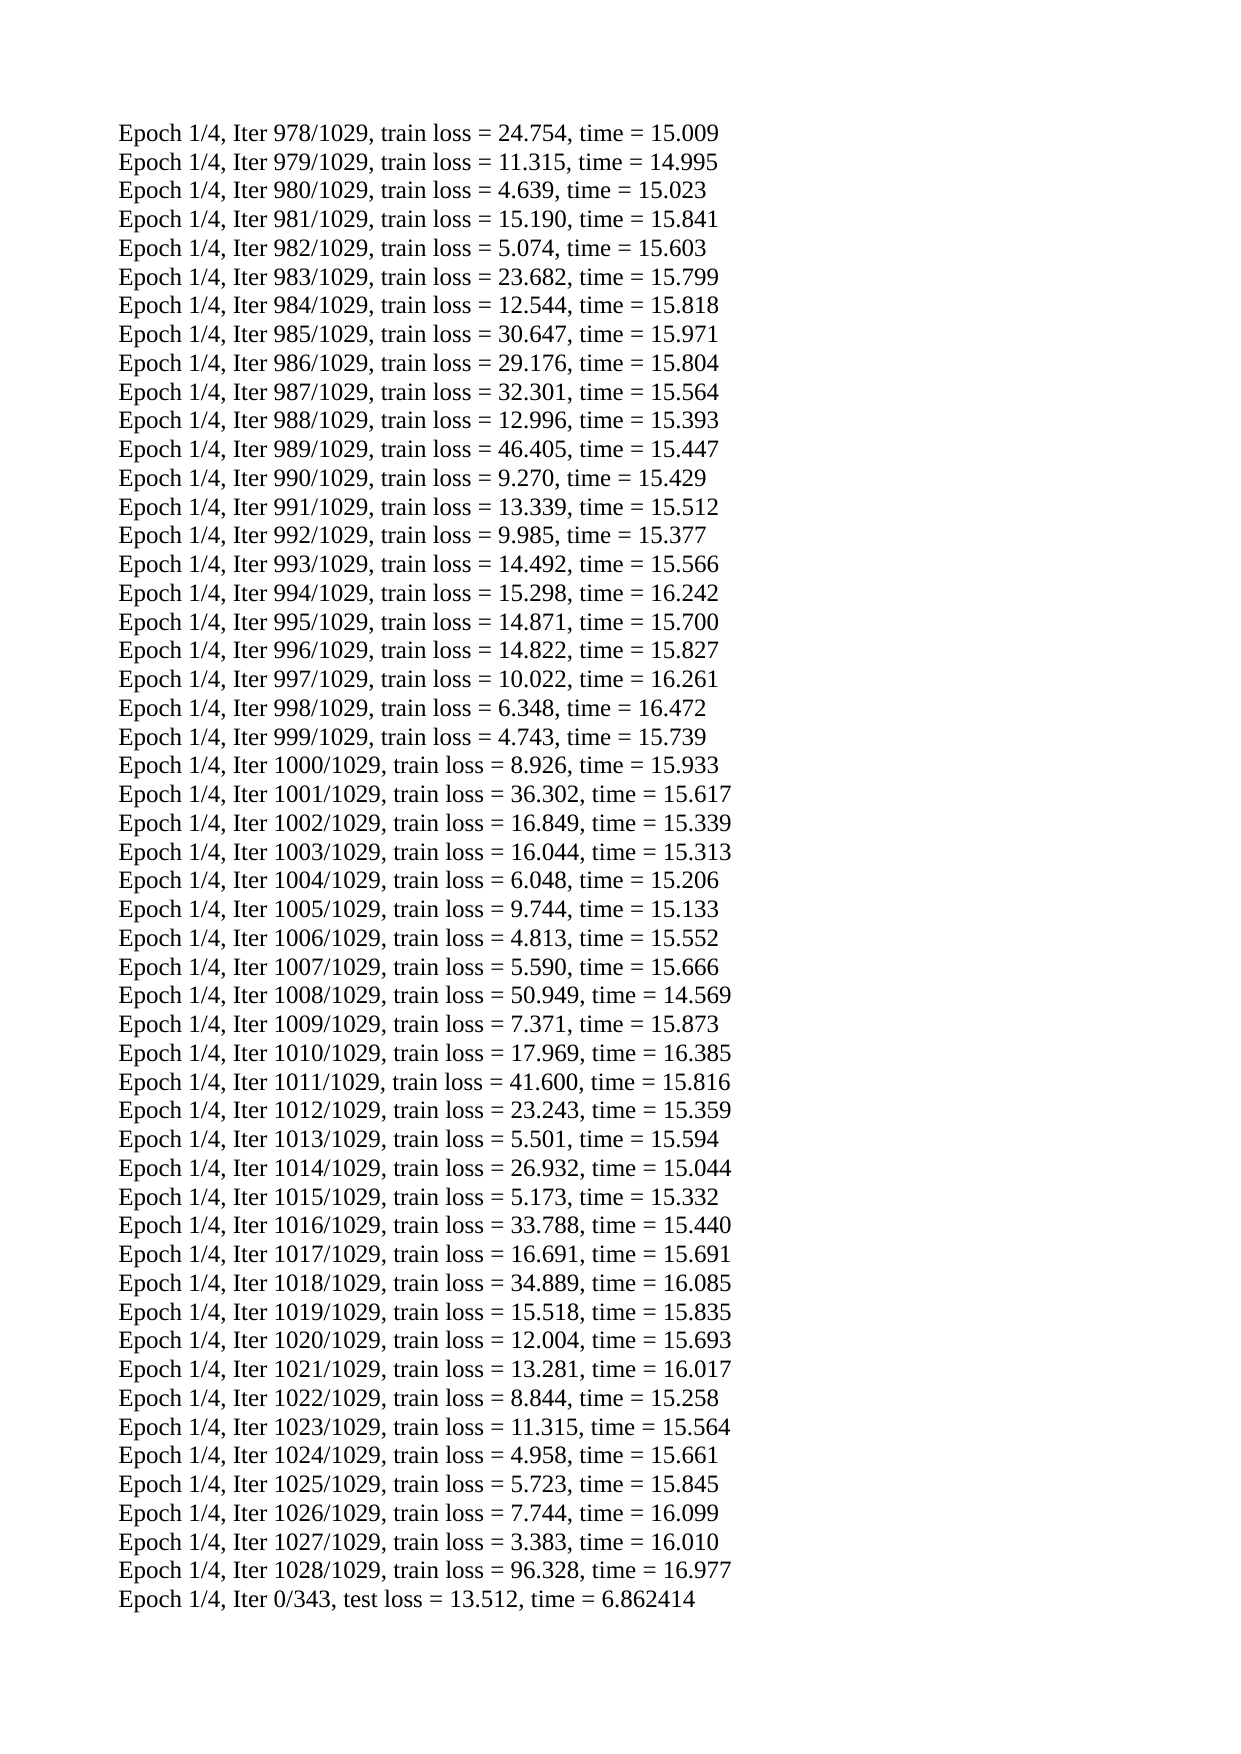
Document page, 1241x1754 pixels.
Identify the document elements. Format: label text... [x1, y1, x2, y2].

text Epoch 1/4, Iter 1026/1029, train loss = 7.744, time = 16.099 [118, 1498, 1122, 1527]
text Epoch 1/4, Iter 995/1029, train loss = 14.871, time = 15.700 [118, 607, 1122, 636]
text Epoch 1/4, Iter 1027/1029, train loss = 3.383, time = 16.010 [118, 1527, 1122, 1556]
text Epoch 1/4, Iter 985/1029, train loss = 30.647, time = 15.971 [118, 319, 1122, 348]
text Epoch 1/4, Iter 0/343, test loss = 13.512, time = 6.862414 [118, 1584, 1122, 1613]
text Epoch 1/4, Iter 1013/1029, train loss = 5.501, time = 15.594 [118, 1124, 1122, 1153]
text Epoch 1/4, Iter 1028/1029, train loss = 96.328, time = 16.977 [118, 1556, 1122, 1584]
text Epoch 1/4, Iter 1015/1029, train loss = 5.173, time = 15.332 [118, 1182, 1122, 1211]
text Epoch 1/4, Iter 991/1029, train loss = 13.339, time = 15.512 [118, 492, 1122, 521]
text Epoch 1/4, Iter 1003/1029, train loss = 16.044, time = 15.313 [118, 837, 1122, 866]
text Epoch 1/4, Iter 981/1029, train loss = 15.190, time = 15.841 [118, 204, 1122, 233]
text Epoch 1/4, Iter 989/1029, train loss = 46.405, time = 15.447 [118, 434, 1122, 463]
text Epoch 1/4, Iter 1006/1029, train loss = 4.813, time = 15.552 [118, 923, 1122, 952]
text Epoch 1/4, Iter 999/1029, train loss = 4.743, time = 15.739 [118, 722, 1122, 751]
text Epoch 1/4, Iter 993/1029, train loss = 14.492, time = 15.566 [118, 549, 1122, 578]
text Epoch 1/4, Iter 982/1029, train loss = 5.074, time = 15.603 [118, 233, 1122, 262]
text Epoch 1/4, Iter 1010/1029, train loss = 17.969, time = 16.385 [118, 1038, 1122, 1067]
text Epoch 1/4, Iter 1022/1029, train loss = 8.844, time = 15.258 [118, 1383, 1122, 1412]
text Epoch 1/4, Iter 1017/1029, train loss = 16.691, time = 15.691 [118, 1239, 1122, 1268]
text Epoch 1/4, Iter 1004/1029, train loss = 6.048, time = 15.206 [118, 866, 1122, 894]
text Epoch 1/4, Iter 1007/1029, train loss = 5.590, time = 15.666 [118, 952, 1122, 981]
text Epoch 1/4, Iter 979/1029, train loss = 11.315, time = 14.995 [118, 147, 1122, 176]
text Epoch 1/4, Iter 992/1029, train loss = 9.985, time = 15.377 [118, 521, 1122, 549]
text Epoch 1/4, Iter 984/1029, train loss = 12.544, time = 15.818 [118, 291, 1122, 319]
text Epoch 1/4, Iter 1009/1029, train loss = 7.371, time = 15.873 [118, 1009, 1122, 1038]
text Epoch 1/4, Iter 1016/1029, train loss = 33.788, time = 15.440 [118, 1211, 1122, 1239]
text Epoch 1/4, Iter 1000/1029, train loss = 8.926, time = 15.933 [118, 751, 1122, 779]
text Epoch 1/4, Iter 996/1029, train loss = 14.822, time = 15.827 [118, 636, 1122, 664]
text Epoch 1/4, Iter 980/1029, train loss = 4.639, time = 15.023 [118, 176, 1122, 204]
text Epoch 1/4, Iter 997/1029, train loss = 10.022, time = 16.261 [118, 664, 1122, 693]
text Epoch 1/4, Iter 978/1029, train loss = 24.754, time = 15.009 [118, 118, 1122, 147]
text Epoch 1/4, Iter 1024/1029, train loss = 4.958, time = 15.661 [118, 1441, 1122, 1469]
text Epoch 1/4, Iter 1001/1029, train loss = 36.302, time = 15.617 [118, 779, 1122, 808]
text Epoch 1/4, Iter 1012/1029, train loss = 23.243, time = 15.359 [118, 1096, 1122, 1124]
text Epoch 1/4, Iter 1011/1029, train loss = 41.600, time = 15.816 [118, 1067, 1122, 1096]
text Epoch 1/4, Iter 983/1029, train loss = 23.682, time = 15.799 [118, 262, 1122, 291]
text Epoch 1/4, Iter 1019/1029, train loss = 15.518, time = 15.835 [118, 1297, 1122, 1326]
text Epoch 1/4, Iter 994/1029, train loss = 15.298, time = 16.242 [118, 578, 1122, 607]
text Epoch 1/4, Iter 988/1029, train loss = 12.996, time = 15.393 [118, 406, 1122, 434]
text Epoch 1/4, Iter 1023/1029, train loss = 11.315, time = 15.564 [118, 1412, 1122, 1441]
text Epoch 1/4, Iter 1008/1029, train loss = 50.949, time = 14.569 [118, 981, 1122, 1009]
text Epoch 1/4, Iter 1005/1029, train loss = 9.744, time = 15.133 [118, 894, 1122, 923]
text Epoch 1/4, Iter 987/1029, train loss = 32.301, time = 15.564 [118, 377, 1122, 406]
text Epoch 1/4, Iter 1002/1029, train loss = 16.849, time = 15.339 [118, 808, 1122, 837]
text Epoch 1/4, Iter 1018/1029, train loss = 34.889, time = 16.085 [118, 1268, 1122, 1297]
text Epoch 1/4, Iter 1021/1029, train loss = 13.281, time = 16.017 [118, 1354, 1122, 1383]
text Epoch 1/4, Iter 998/1029, train loss = 6.348, time = 16.472 [118, 693, 1122, 722]
text Epoch 1/4, Iter 1025/1029, train loss = 5.723, time = 15.845 [118, 1469, 1122, 1498]
text Epoch 1/4, Iter 990/1029, train loss = 9.270, time = 15.429 [118, 463, 1122, 492]
text Epoch 1/4, Iter 1020/1029, train loss = 12.004, time = 15.693 [118, 1326, 1122, 1354]
text Epoch 1/4, Iter 1014/1029, train loss = 26.932, time = 15.044 [118, 1153, 1122, 1182]
text Epoch 1/4, Iter 986/1029, train loss = 29.176, time = 15.804 [118, 348, 1122, 377]
